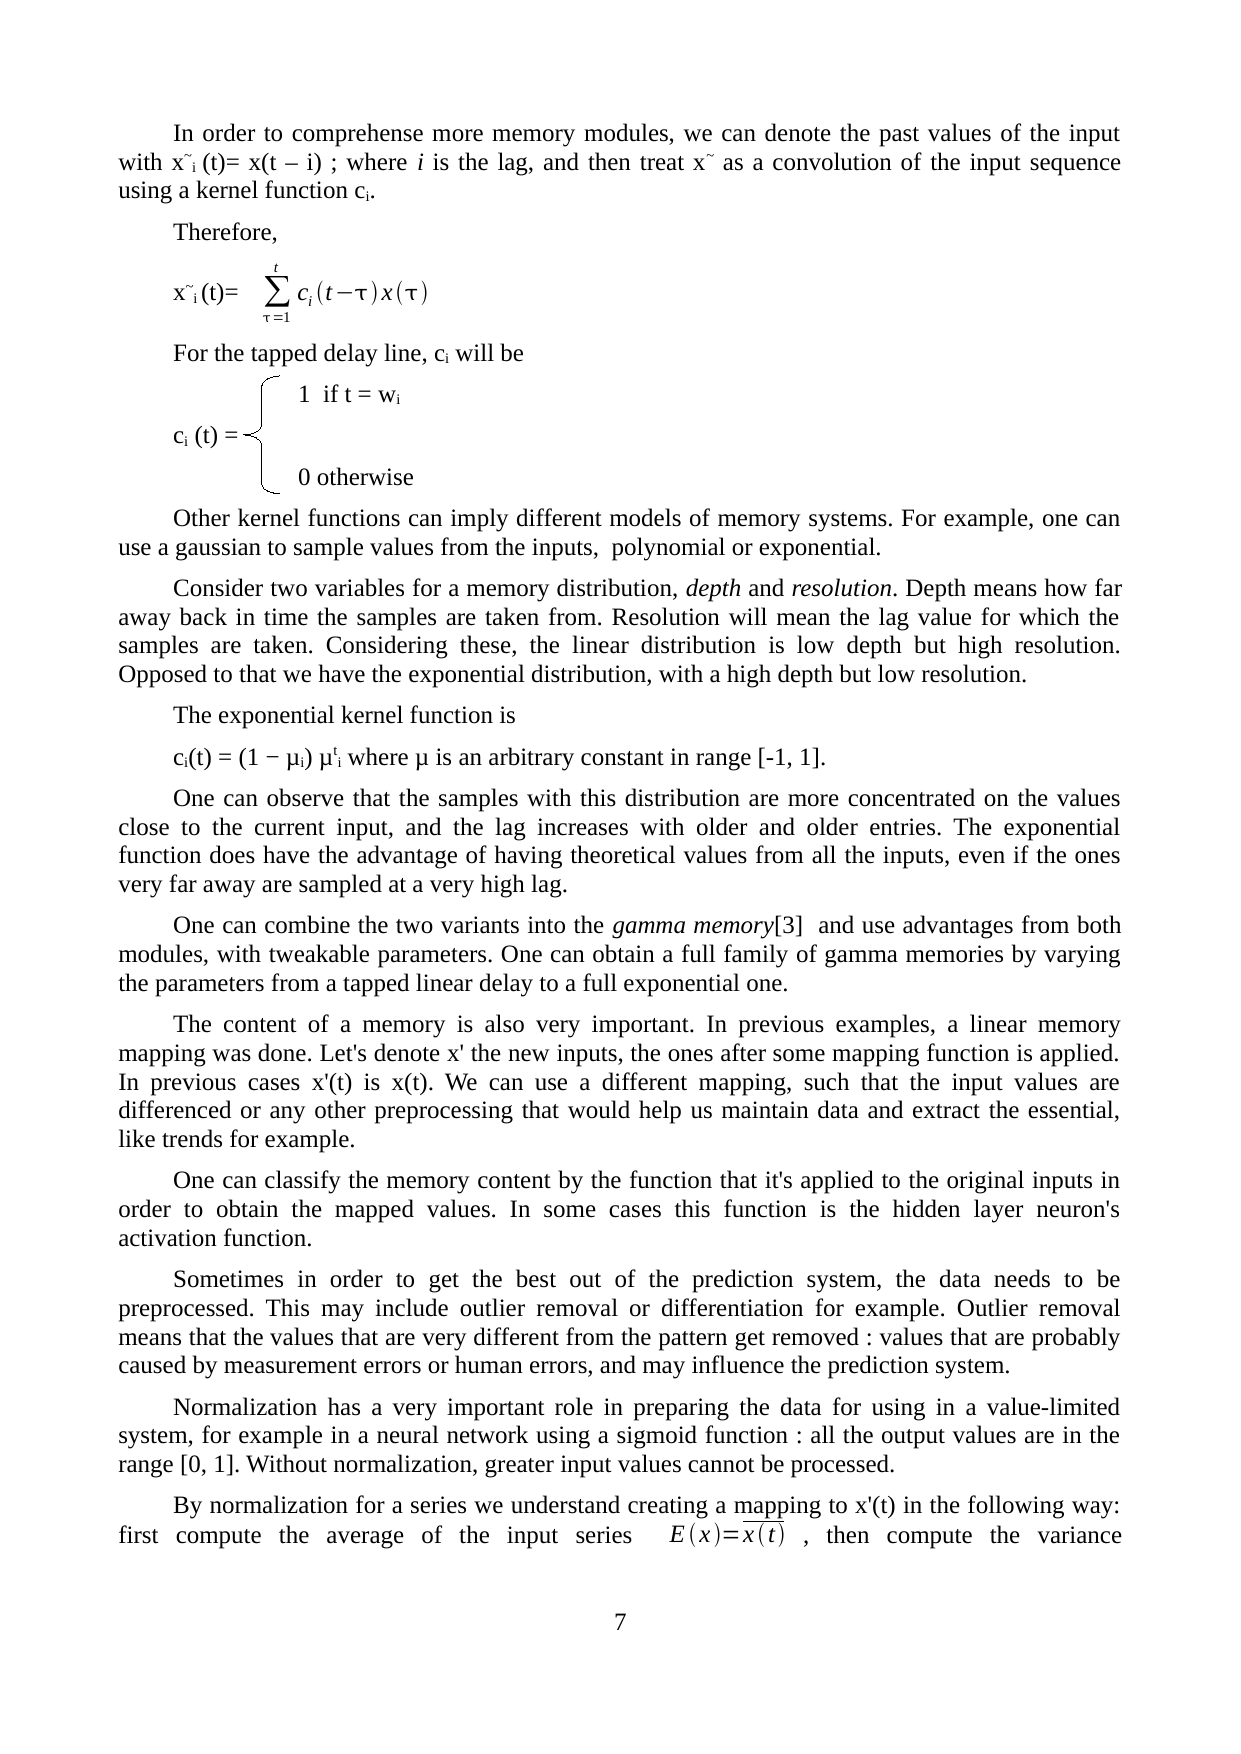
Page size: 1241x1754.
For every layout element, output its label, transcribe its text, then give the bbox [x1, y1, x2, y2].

text Other kernel functions can imply different models of memory systems. For example, one can use a gaussian to sample values from the inputs, polynomial or exponential. [118, 503, 1122, 560]
text Consider two variables for a memory distribution, depth and resolution. Depth means how far away back in time the samples are taken from. Resolution will mean the lag value for which the samples are taken. Considering these, the linear distribution is low depth but high resolution. Opposed to that we have the exponential distribution, with a high depth but low resolution. [118, 573, 1122, 688]
text The content of a memory is also very important. In previous examples, a linear memory mapping was done. Let's denote x' the new inputs, the ones after some mapping function is applied. In previous cases x'(t) is x(t). We can use a different mapping, such that the input values are differenced or any other preprocessing that would help us maintain data and extract the essential, like trends for example. [118, 1009, 1122, 1153]
text One can observe that the samples with this distribution are more concentrated on the values close to the current input, and the lag increases with older and older entries. The exponential function does have the advantage of having theoretical values from all the inputs, even if the ones very far away are sampled at a very high lag. [118, 783, 1122, 898]
text ci (t) = [118, 420, 1122, 449]
text By normalization for a series we understand creating a mapping to x'(t) in the following way: first compute the average of the input series , then compute the variance [118, 1490, 1122, 1549]
text Therefore, [118, 217, 1122, 246]
text Normalization has a very important role in preparing the data for using in a value-limited system, for example in a neural network using a sigmoid function : all the output values are in the range [0, 1]. Without normalization, greater input values cannot be processed. [118, 1392, 1122, 1478]
text For the tapped delay line, ci will be [118, 338, 1122, 367]
text 1 if t = wi [118, 379, 1122, 408]
text One can combine the two variants into the gamma memory[3]⁠ and use advantages from both modules, with tweakable parameters. One can obtain a full family of gamma memories by varying the parameters from a tapped linear delay to a full exponential one. [118, 910, 1122, 997]
text ci(t) = (1 − µi) µti where µ is an arbitrary constant in range [-1, 1]. [118, 742, 1122, 770]
text The exponential kernel function is [118, 700, 1122, 729]
text In order to comprehense more memory modules, we can denote the past values of the input with x~i (t)= x(t – i) ; where i is the lag, and then treat x~ as a convolution of the input sequence using a kernel function ci. [118, 118, 1122, 204]
text 0 otherwise [118, 462, 1122, 490]
text One can classify the memory content by the function that it's applied to the original inputs in order to obtain the mapped values. In some cases this function is the hidden layer neuron's activation function. [118, 1165, 1122, 1252]
text Sometimes in order to get the best out of the prediction system, the data needs to be preprocessed. This may include outlier removal or differentiation for example. Outlier removal means that the values that are very different from the pattern get removed : values that are probably caused by measurement errors or human errors, and may influence the prediction system. [118, 1264, 1122, 1379]
text x~i (t)= [118, 258, 1122, 325]
